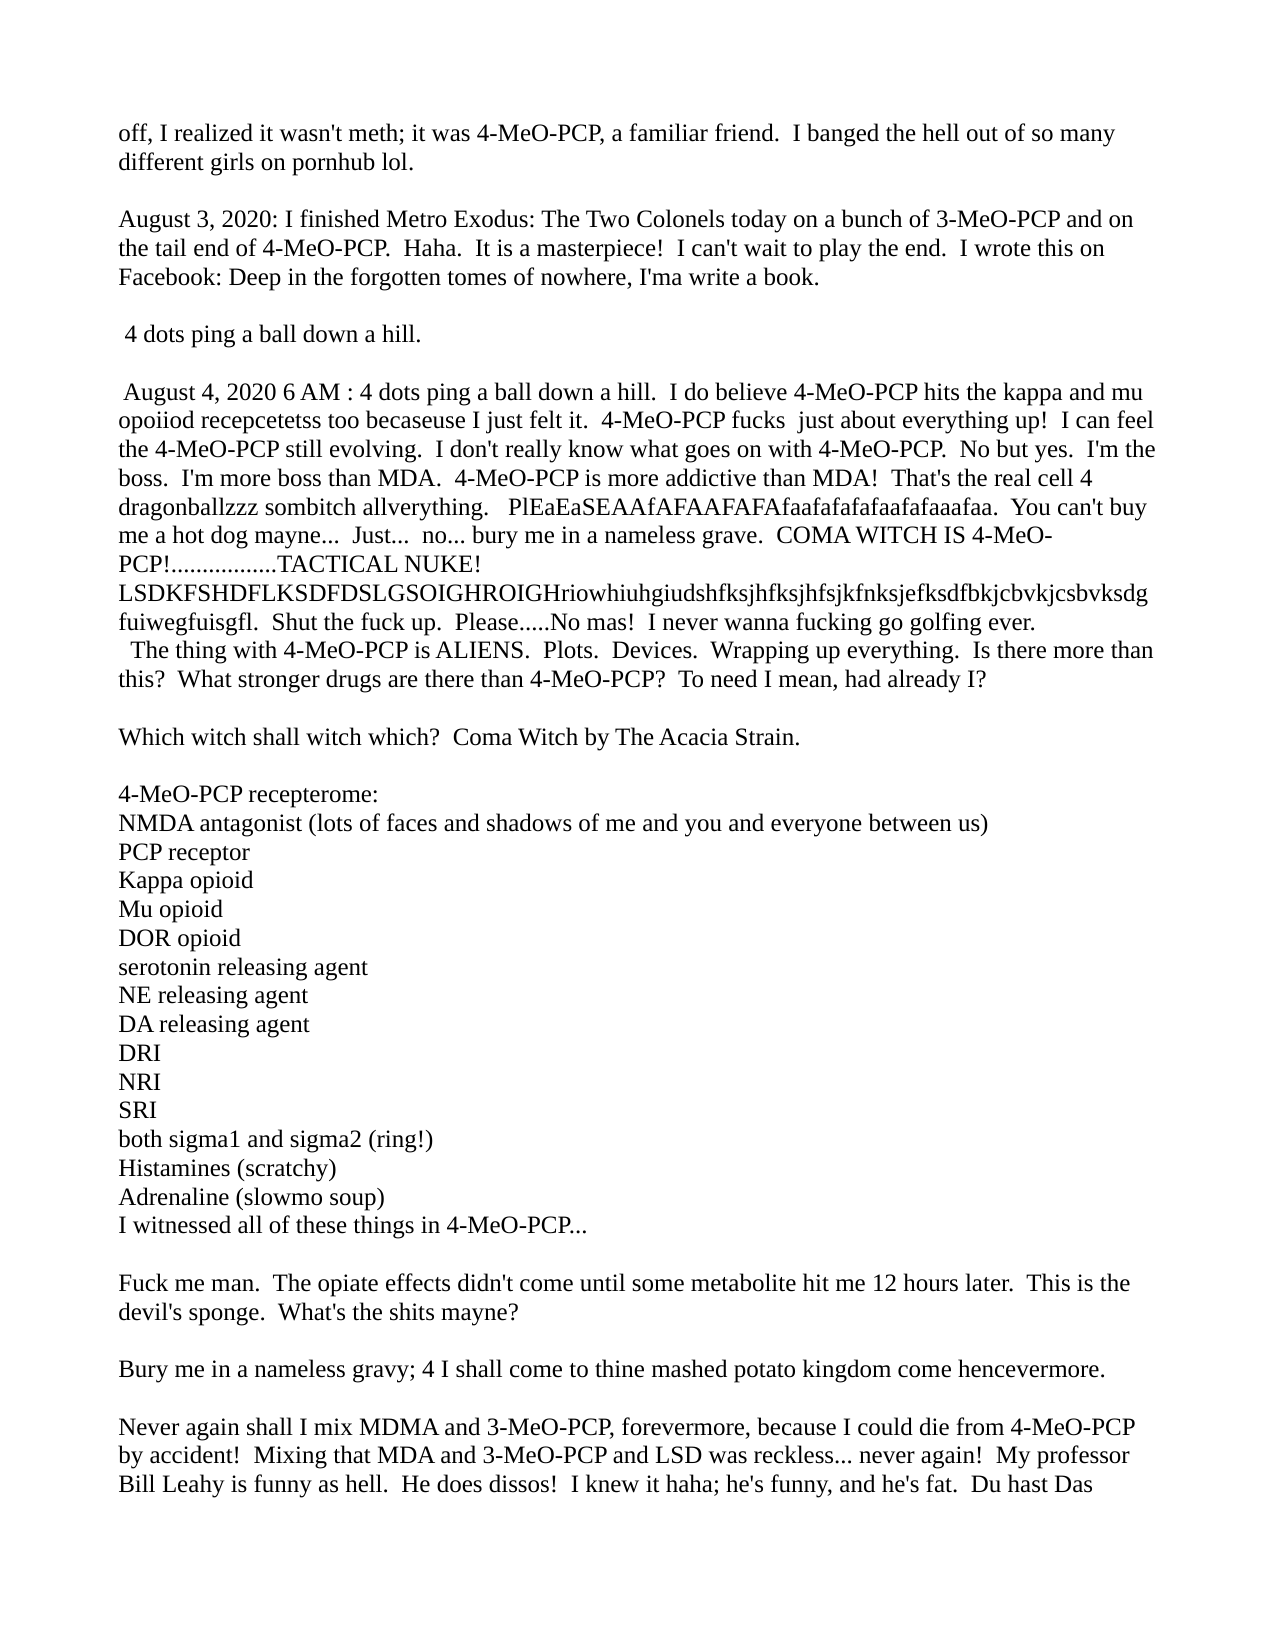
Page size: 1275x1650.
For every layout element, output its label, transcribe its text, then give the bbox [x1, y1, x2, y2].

text Never again shall I mix MDMA and 3-MeO-PCP, forevermore, because I could die from 4-MeO-PCP by accident! Mixing that MDA and 3-MeO-PCP and LSD was reckless... never again! My professor Bill Leahy is funny as hell. He does dissos! I knew it haha; he's funny, and he's fat. Du hast Das [118, 1412, 1157, 1498]
text Histamines (scratchy) [118, 1153, 1157, 1182]
text off, I realized it wasn't meth; it was 4-MeO-PCP, a familiar friend. I banged the hell out of so many different girls on pornhub lol. [118, 118, 1157, 176]
text 4-MeO-PCP recepterome: [118, 779, 1157, 808]
text Bury me in a nameless gravy; 4 I shall come to thine mashed potato kingdom come hencevermore. [118, 1354, 1157, 1383]
text both sigma1 and sigma2 (ring!) [118, 1124, 1157, 1153]
text Which witch shall witch which? Coma Witch by The Acacia Strain. [118, 722, 1157, 751]
text NMDA antagonist (lots of faces and shadows of me and you and everyone between us) [118, 808, 1157, 837]
text NE releasing agent [118, 981, 1157, 1009]
text August 3, 2020: I finished Metro Exodus: The Two Colonels today on a bunch of 3-MeO-PCP and on the tail end of 4-MeO-PCP. Haha. It is a masterpiece! I can't wait to play the end. I wrote this on Facebook: Deep in the forgotten tomes of nowhere, I'ma write a book. [118, 204, 1157, 291]
text Mu opioid [118, 894, 1157, 923]
text DOR opioid [118, 923, 1157, 952]
text NRI [118, 1067, 1157, 1096]
text serotonin releasing agent [118, 952, 1157, 981]
text 4 dots ping a ball down a hill. [118, 319, 1157, 348]
text The thing with 4-MeO-PCP is ALIENS. Plots. Devices. Wrapping up everything. Is there more than this? What stronger drugs are there than 4-MeO-PCP? To need I mean, had already I? [118, 636, 1157, 693]
text DA releasing agent [118, 1009, 1157, 1038]
text Adrenaline (slowmo soup) [118, 1182, 1157, 1211]
text Kappa opioid [118, 866, 1157, 894]
text I witnessed all of these things in 4-MeO-PCP... [118, 1211, 1157, 1239]
text Fuck me man. The opiate effects didn't come until some metabolite hit me 12 hours later. This is the devil's sponge. What's the shits mayne? [118, 1268, 1157, 1326]
text August 4, 2020 6 AM : 4 dots ping a ball down a hill. I do believe 4-MeO-PCP hits the kappa and mu opoiiod recepcetetss too becaseuse I just felt it. 4-MeO-PCP fucks just about everything up! I can feel the 4-MeO-PCP still evolving. I don't really know what goes on with 4-MeO-PCP. No but yes. I'm the boss. I'm more boss than MDA. 4-MeO-PCP is more addictive than MDA! That's the real cell 4 dragonballzzz sombitch allverything. PlEaEaSEAAfAFAAFAFAfaafafafafaafafaaafaa. You can't buy me a hot dog mayne... Just... no... bury me in a nameless grave. COMA WITCH IS 4-MeO-PCP!.................TACTICAL NUKE!LSDKFSHDFLKSDFDSLGSOIGHROIGHriowhiuhgiudshfksjhfksjhfsjkfnksjefksdfbkjcbvkjcsbvksdgfuiwegfuisgfl. Shut the fuck up. Please.....No mas! I never wanna fucking go golfing ever. [118, 377, 1157, 636]
text DRI [118, 1038, 1157, 1067]
text PCP receptor [118, 837, 1157, 866]
text SRI [118, 1096, 1157, 1124]
